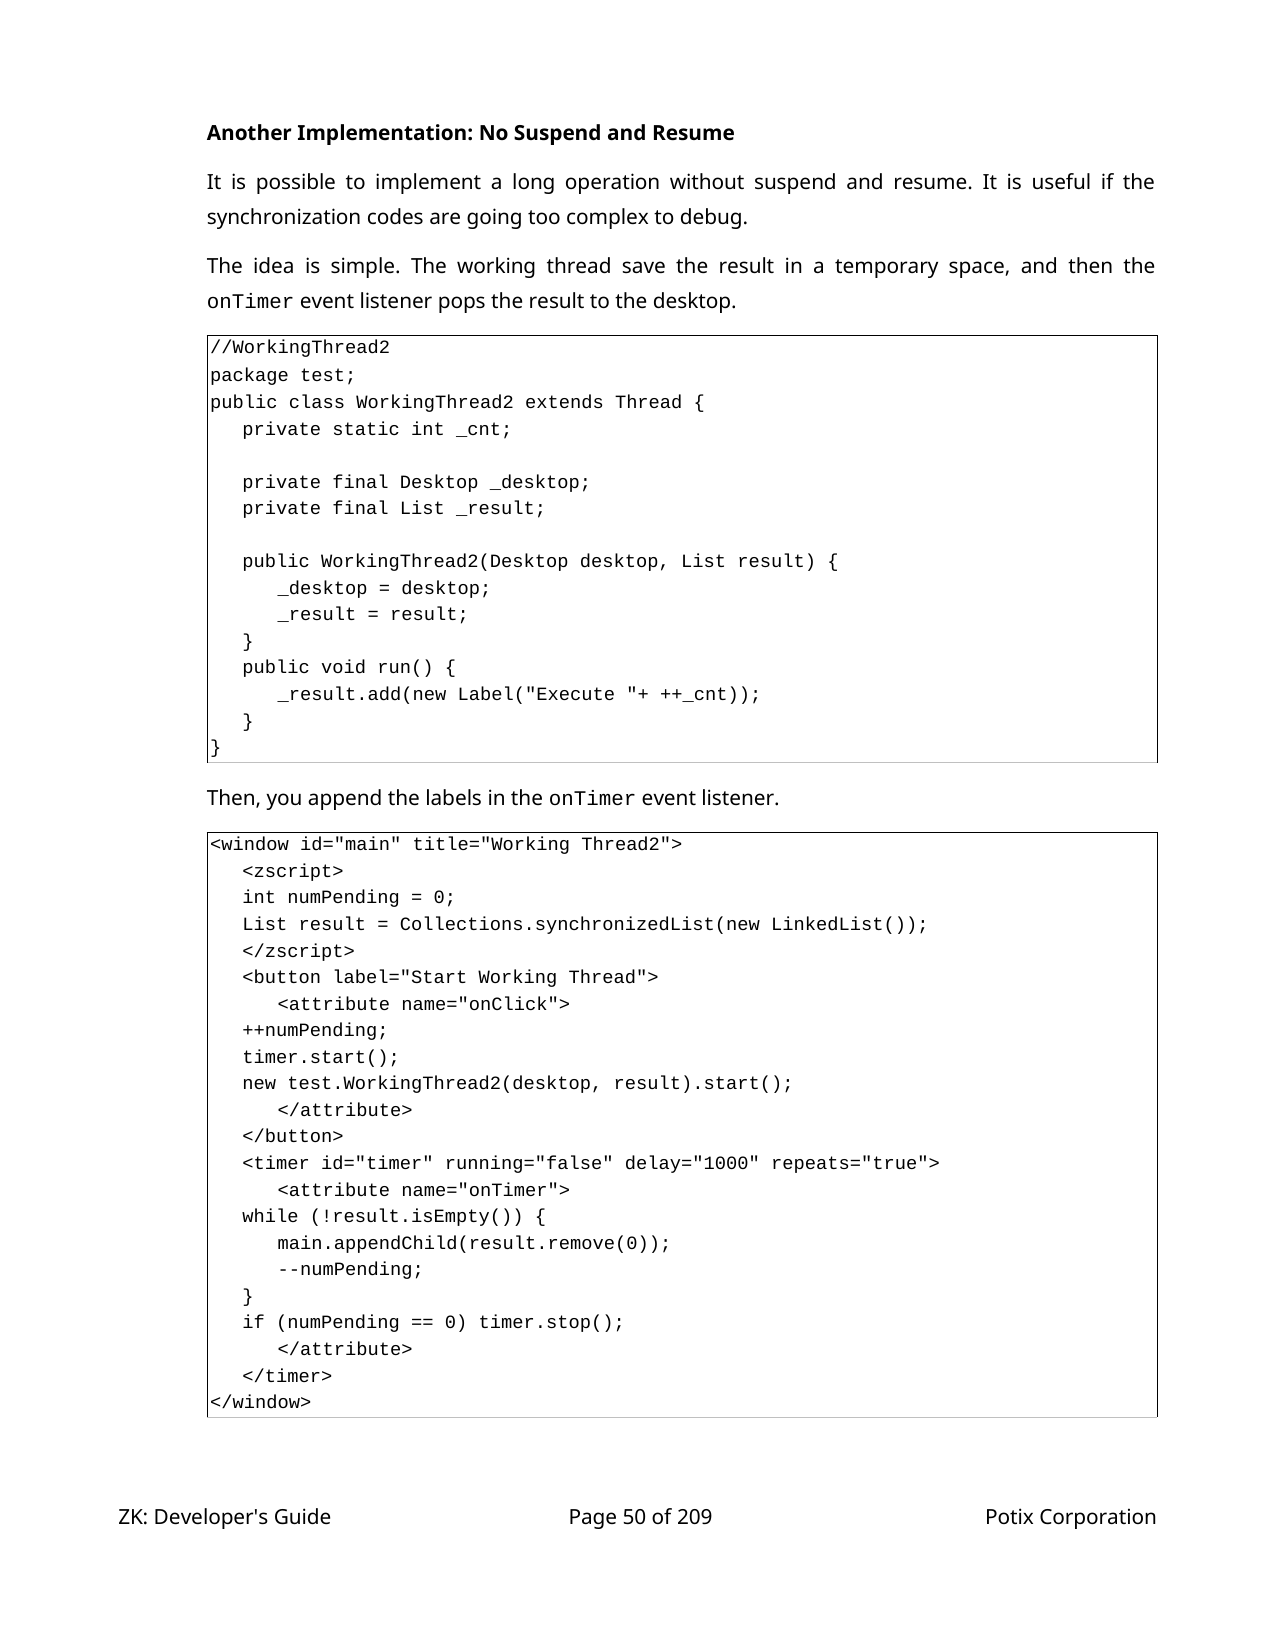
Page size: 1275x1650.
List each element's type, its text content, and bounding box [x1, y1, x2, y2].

subtitle Another Implementation: No Suspend and Resume [207, 118, 1157, 146]
text The idea is simple. The working thread save the result in a temporary space, and then the onTimer event listener pops the result to the desktop. [207, 251, 1157, 315]
text public class WorkingThread2 extends Thread { private static int _cnt; private final Desktop _desktop; private final List _result; public WorkingThread2(Desktop desktop, List result) { _desktop = desktop; _result = result; } public void run() { _result.add(new Label("Execute "+ ++_cnt)); } } [208, 390, 1157, 762]
text //WorkingThread2 [208, 336, 1157, 360]
text Then, you append the labels in the onTimer event listener. [207, 783, 1157, 812]
text It is possible to implement a long operation without suspend and resume. It is useful if the synchronization codes are going too complex to debug. [207, 167, 1157, 230]
text package test; [208, 363, 1157, 387]
text <window id="main" title="Working Thread2"> <zscript> int numPending = 0; List result = Collections.synchronizedList(new LinkedList()); </zscript> <button label="Start Working Thread"> <attribute name="onClick"> ++numPending; timer.start(); new test.WorkingThread2(desktop, result).start(); </attribute> </button> <timer id="timer" running="false" delay="1000" repeats="true"> <attribute name="onTimer"> while (!result.isEmpty()) { main.appendChild(result.remove(0)); --numPending; } if (numPending == 0) timer.stop(); </attribute> </timer> </window> [208, 833, 1157, 1417]
